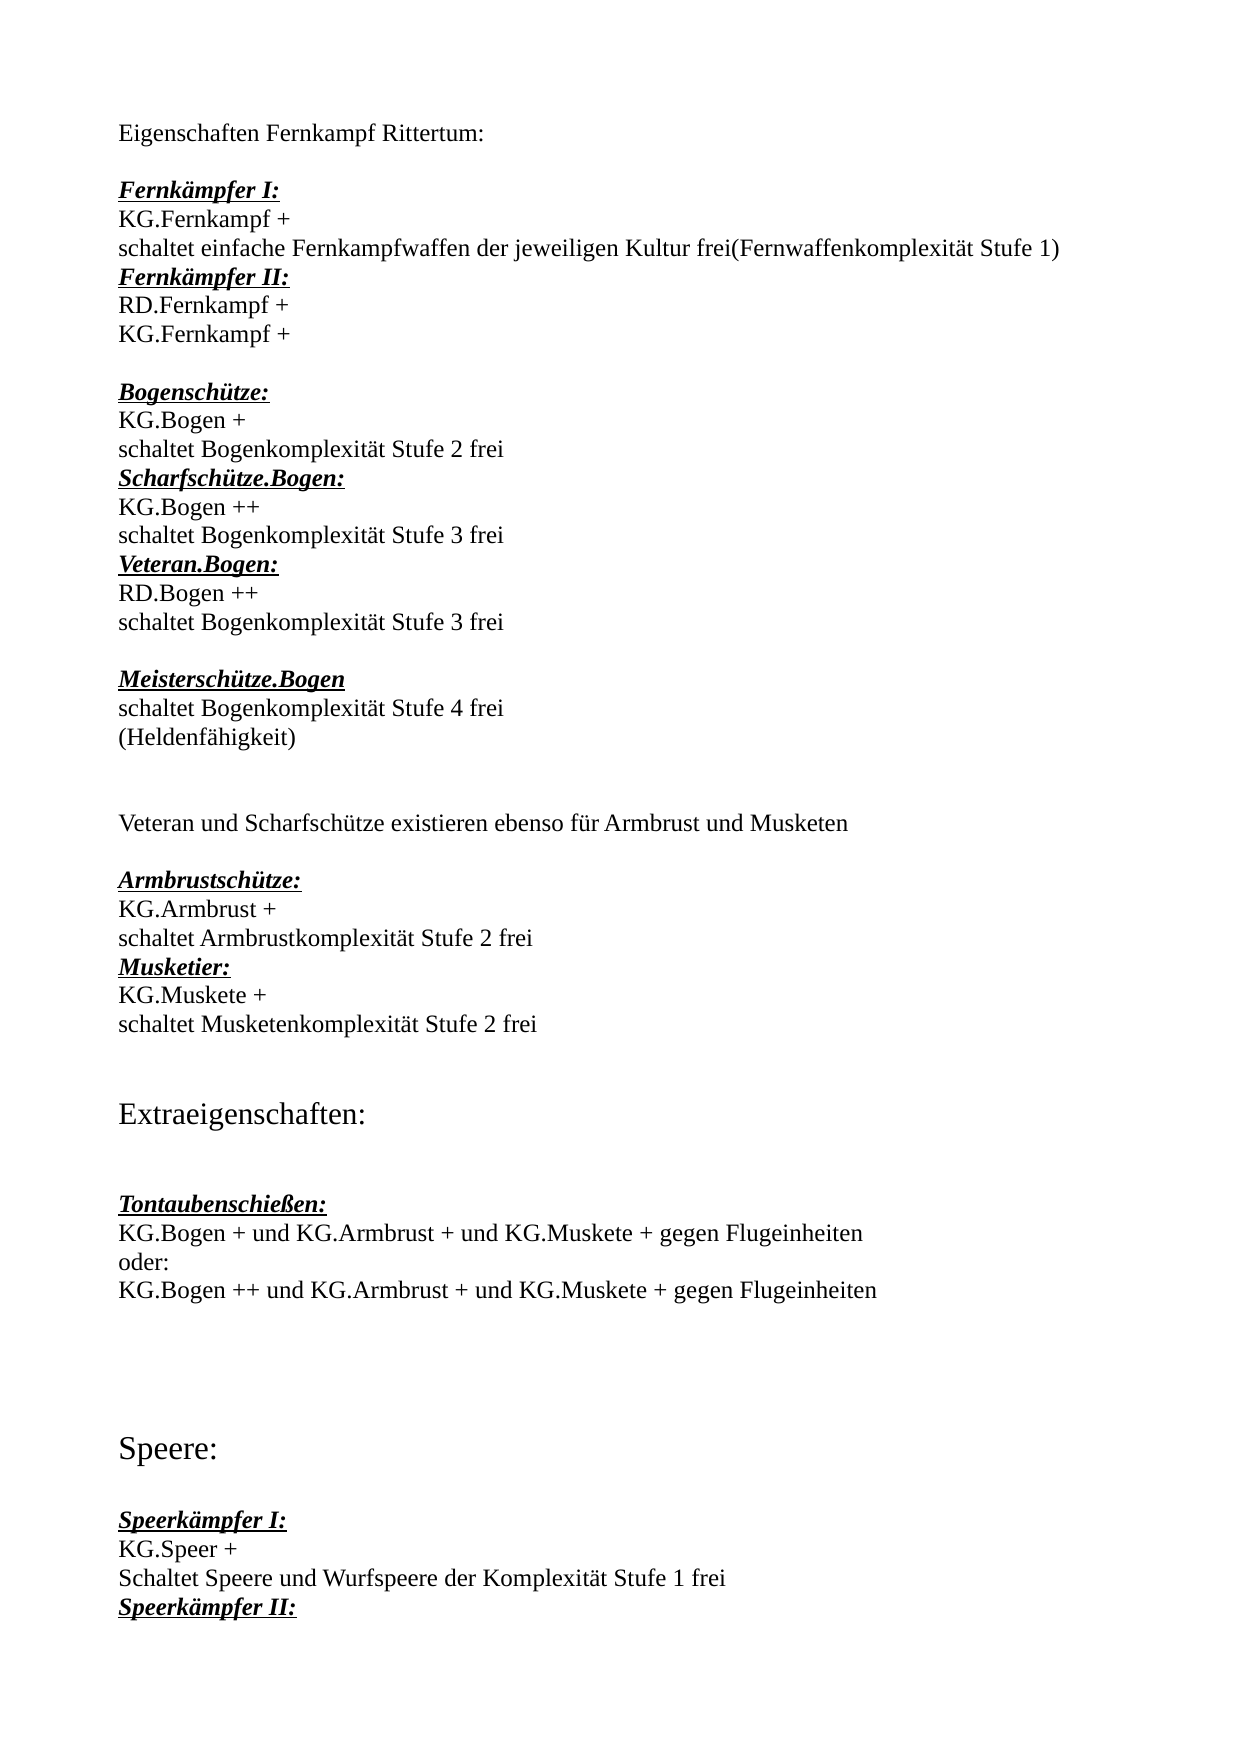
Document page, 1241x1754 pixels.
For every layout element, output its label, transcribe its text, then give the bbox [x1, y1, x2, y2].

text KG.Fernkampf + [118, 319, 1122, 348]
text Tontaubenschießen: [118, 1189, 1122, 1218]
text KG.Muskete + [118, 981, 1122, 1009]
text Eigenschaften Fernkampf Rittertum: [118, 118, 1122, 147]
text KG.Bogen ++ und KG.Armbrust + und KG.Muskete + gegen Flugeinheiten [118, 1275, 1122, 1304]
text Bogenschütze: [118, 377, 1122, 406]
text RD.Fernkampf + [118, 291, 1122, 319]
text KG.Bogen + [118, 406, 1122, 434]
text Armbrustschütze: [118, 866, 1122, 894]
text Veteran.Bogen: [118, 549, 1122, 578]
text Schaltet Speere und Wurfspeere der Komplexität Stufe 1 frei [118, 1563, 1122, 1592]
text KG.Speer + [118, 1534, 1122, 1563]
text schaltet einfache Fernkampfwaffen der jeweiligen Kultur frei(Fernwaffenkomplexität Stufe 1) [118, 233, 1122, 262]
text KG.Bogen + und KG.Armbrust + und KG.Muskete + gegen Flugeinheiten [118, 1218, 1122, 1247]
text Fernkämpfer II: [118, 262, 1122, 291]
text Speerkämpfer II: [118, 1592, 1122, 1620]
text schaltet Musketenkomplexität Stufe 2 frei [118, 1009, 1122, 1038]
text Veteran und Scharfschütze existieren ebenso für Armbrust und Musketen [118, 808, 1122, 837]
text Extraeigenschaften: [118, 1096, 1122, 1132]
text Scharfschütze.Bogen: [118, 463, 1122, 492]
text KG.Armbrust + [118, 894, 1122, 923]
text KG.Fernkampf + [118, 204, 1122, 233]
text Meisterschütze.Bogen [118, 664, 1122, 693]
text oder: [118, 1247, 1122, 1275]
text schaltet Armbrustkomplexität Stufe 2 frei [118, 923, 1122, 952]
text Musketier: [118, 952, 1122, 981]
text (Heldenfähigkeit) [118, 722, 1122, 751]
text KG.Bogen ++ [118, 492, 1122, 521]
text Speerkämpfer I: [118, 1505, 1122, 1534]
text RD.Bogen ++ [118, 578, 1122, 607]
text schaltet Bogenkomplexität Stufe 3 frei [118, 521, 1122, 549]
text schaltet Bogenkomplexität Stufe 2 frei [118, 434, 1122, 463]
text schaltet Bogenkomplexität Stufe 4 frei [118, 693, 1122, 722]
text schaltet Bogenkomplexität Stufe 3 frei [118, 607, 1122, 636]
text Fernkämpfer I: [118, 176, 1122, 204]
text Speere: [118, 1429, 1122, 1467]
